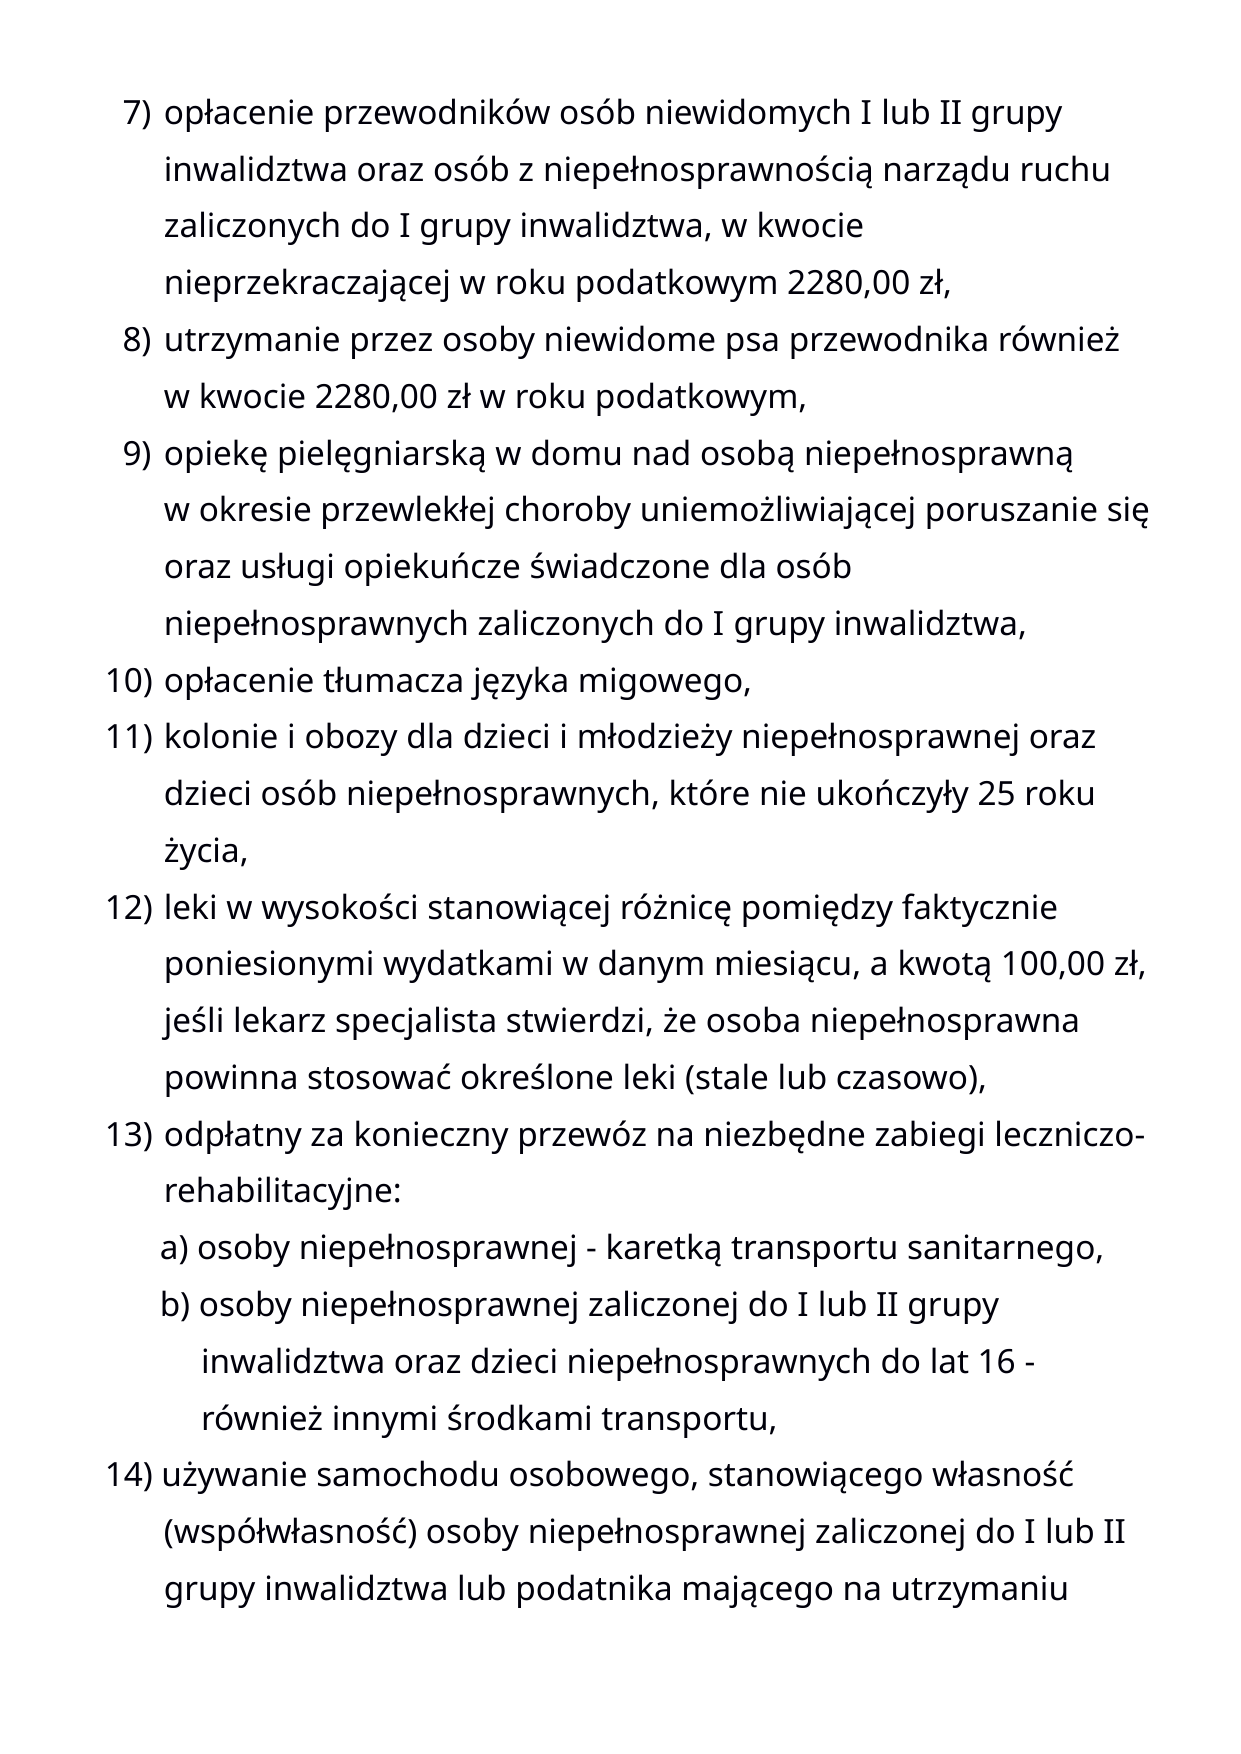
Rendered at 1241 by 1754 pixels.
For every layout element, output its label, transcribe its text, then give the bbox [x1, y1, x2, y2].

list b) osoby niepełnosprawnej zaliczonej do I lub II grupy inwalidztwa oraz dzieci niepełnosprawnych do lat 16 - również innymi środkami transportu, [159, 1281, 1152, 1440]
list opiekę pielęgniarską w domu nad osobą niepełnosprawną w okresie przewlekłej choroby uniemożliwiającej poruszanie się oraz usługi opiekuńcze świadczone dla osób niepełnosprawnych zaliczonych do I grupy inwalidztwa, [122, 429, 1152, 645]
list kolonie i obozy dla dzieci i młodzieży niepełnosprawnej oraz dzieci osób niepełnosprawnych, które nie ukończyły 25 roku życia, [104, 713, 1152, 872]
list leki w wysokości stanowiącej różnicę pomiędzy faktycznie poniesionymi wydatkami w danym miesiącu, a kwotą 100,00 zł, jeśli lekarz specjalista stwierdzi, że osoba niepełnosprawna powinna stosować określone leki (stale lub czasowo), [104, 883, 1152, 1099]
list a) osoby niepełnosprawnej - karetką transportu sanitarnego, [159, 1224, 1152, 1269]
list opłacenie tłumacza języka migowego, [104, 656, 1152, 702]
list utrzymanie przez osoby niewidome psa przewodnika również w kwocie 2280,00 zł w roku podatkowym, [122, 316, 1152, 418]
list 14) używanie samochodu osobowego, stanowiącego własność (współwłasność) osoby niepełnosprawnej zaliczonej do I lub II grupy inwalidztwa lub podatnika mającego na utrzymaniu [104, 1451, 1152, 1610]
list opłacenie przewodników osób niewidomych I lub II grupy inwalidztwa oraz osób z niepełnosprawnością narządu ruchu zaliczonych do I grupy inwalidztwa, w kwocie nieprzekraczającej w roku podatkowym 2280,00 zł, [122, 89, 1152, 304]
list odpłatny za konieczny przewóz na niezbędne zabiegi leczniczo-rehabilitacyjne: [104, 1111, 1152, 1213]
